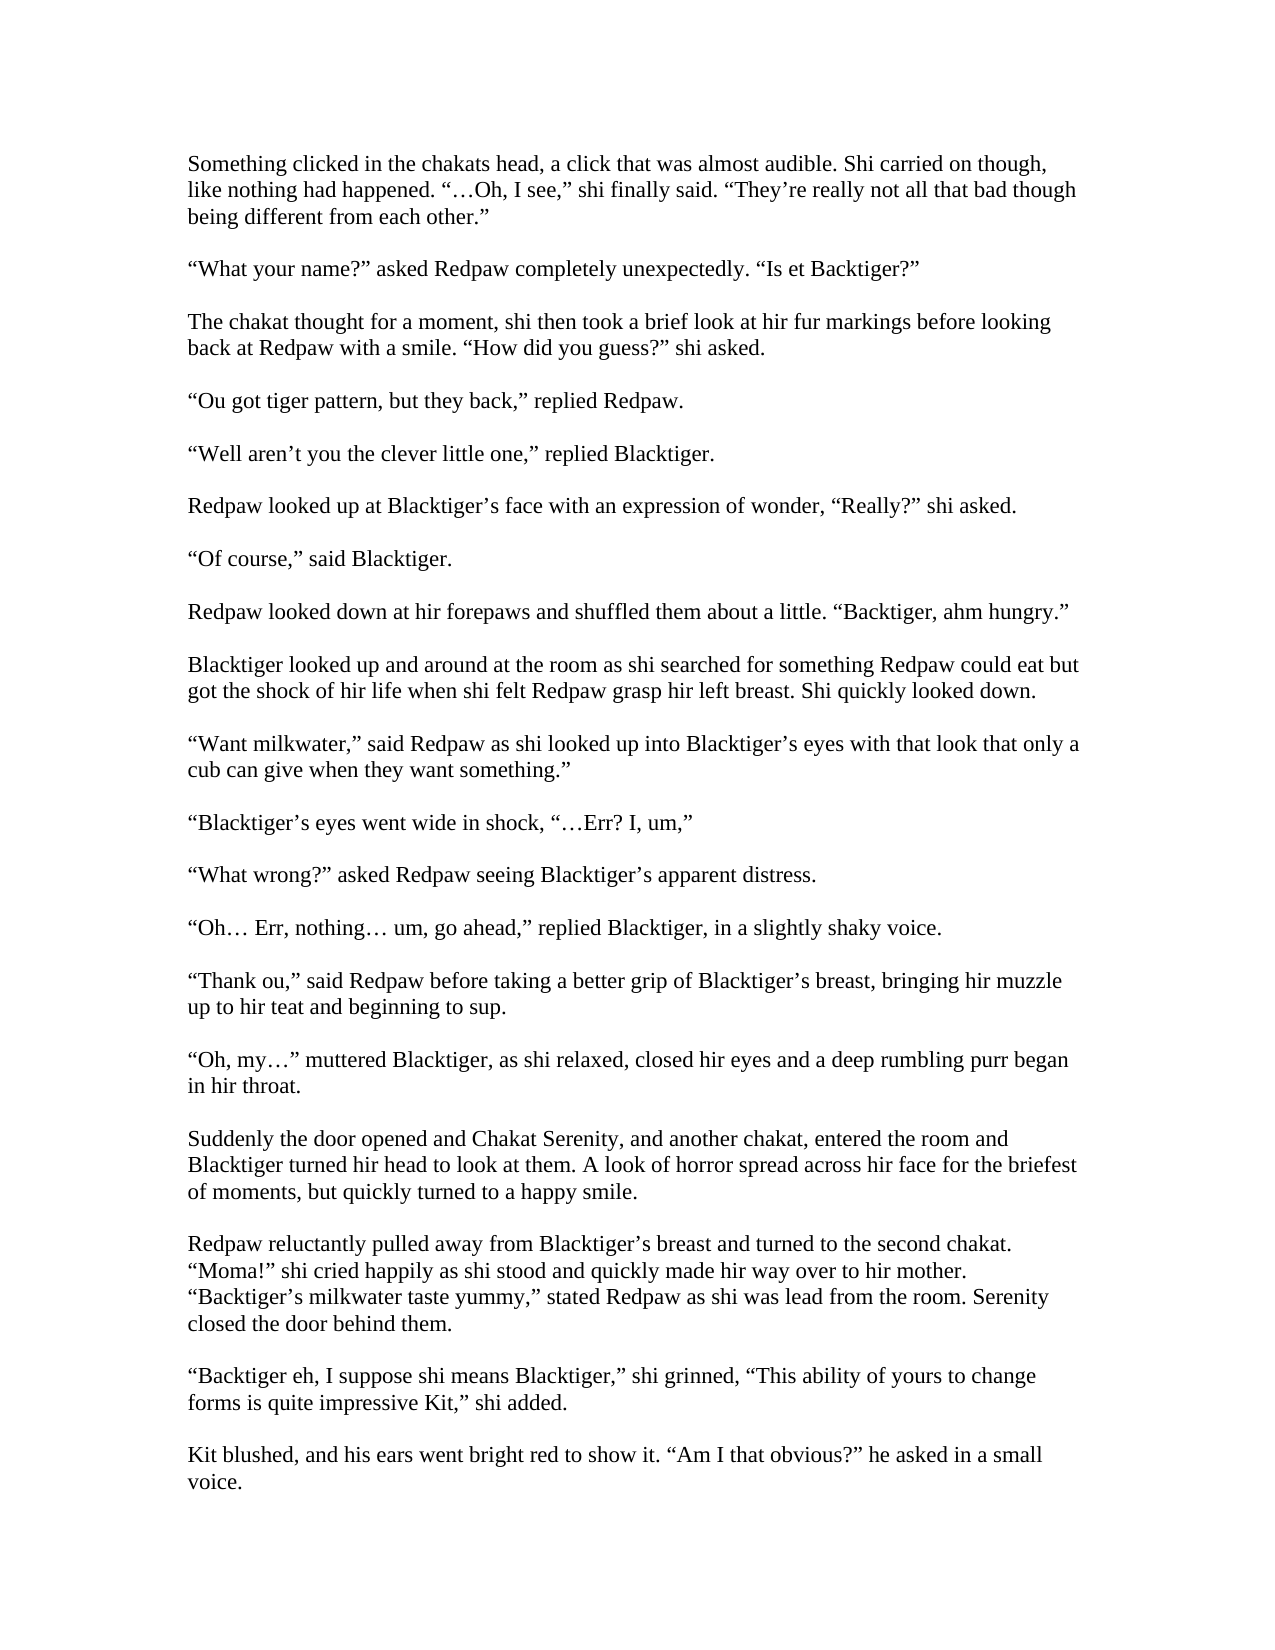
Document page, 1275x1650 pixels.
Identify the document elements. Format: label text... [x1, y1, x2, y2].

text “Backtiger eh, I suppose shi means Blacktiger,” shi grinned, “This ability of yours to change forms is quite impressive Kit,” shi added. [187, 1362, 1087, 1415]
text “Want milkwater,” said Redpaw as shi looked up into Blacktiger’s eyes with that look that only a cub can give when they want something.” [187, 730, 1087, 782]
text “Ou got tiger pattern, but they back,” replied Redpaw. [187, 387, 1087, 413]
text Kit blushed, and his ears went bright red to show it. “Am I that obvious?” he asked in a small voice. [187, 1441, 1087, 1494]
text “Blacktiger’s eyes went wide in shock, “…Err? I, um,” [187, 809, 1087, 835]
text Blacktiger looked up and around at the room as shi searched for something Redpaw could eat but got the shock of hir life when shi felt Redpaw grasp hir left breast. Shi quickly looked down. [187, 651, 1087, 703]
text “Thank ou,” said Redpaw before taking a better grip of Blacktiger’s breast, bringing hir muzzle up to hir teat and beginning to sup. [187, 967, 1087, 1020]
text The chakat thought for a moment, shi then took a brief look at hir fur markings before looking back at Redpaw with a smile. “How did you guess?” shi asked. [187, 308, 1087, 361]
text “Of course,” said Blacktiger. [187, 545, 1087, 572]
text “What wrong?” asked Redpaw seeing Blacktiger’s apparent distress. [187, 862, 1087, 888]
text Redpaw looked down at hir forepaws and shuffled them about a little. “Backtiger, ahm hungry.” [187, 598, 1087, 624]
text Redpaw reluctantly pulled away from Blacktiger’s breast and turned to the second chakat. “Moma!” shi cried happily as shi stood and quickly made hir way over to hir mother. “Backtiger’s milkwater taste yummy,” stated Redpaw as shi was lead from the room. Serenity closed the door behind them. [187, 1231, 1087, 1336]
text “Well aren’t you the clever little one,” replied Blacktiger. [187, 440, 1087, 466]
text Suddenly the door opened and Chakat Serenity, and another chakat, entered the room and Blacktiger turned hir head to look at them. A look of horror spread across hir face for the briefest of moments, but quickly turned to a happy smile. [187, 1125, 1087, 1204]
text Something clicked in the chakats head, a click that was almost audible. Shi carried on though, like nothing had happened. “…Oh, I see,” shi finally said. “They’re really not all that bad though being different from each other.” [187, 150, 1087, 229]
text “Oh… Err, nothing… um, go ahead,” replied Blacktiger, in a slightly shaky voice. [187, 914, 1087, 941]
text “What your name?” asked Redpaw completely unexpectedly. “Is et Backtiger?” [187, 255, 1087, 282]
text “Oh, my…” muttered Blacktiger, as shi relaxed, closed hir eyes and a deep rumbling purr began in hir throat. [187, 1046, 1087, 1099]
text Redpaw looked up at Blacktiger’s face with an expression of wonder, “Really?” shi asked. [187, 493, 1087, 519]
